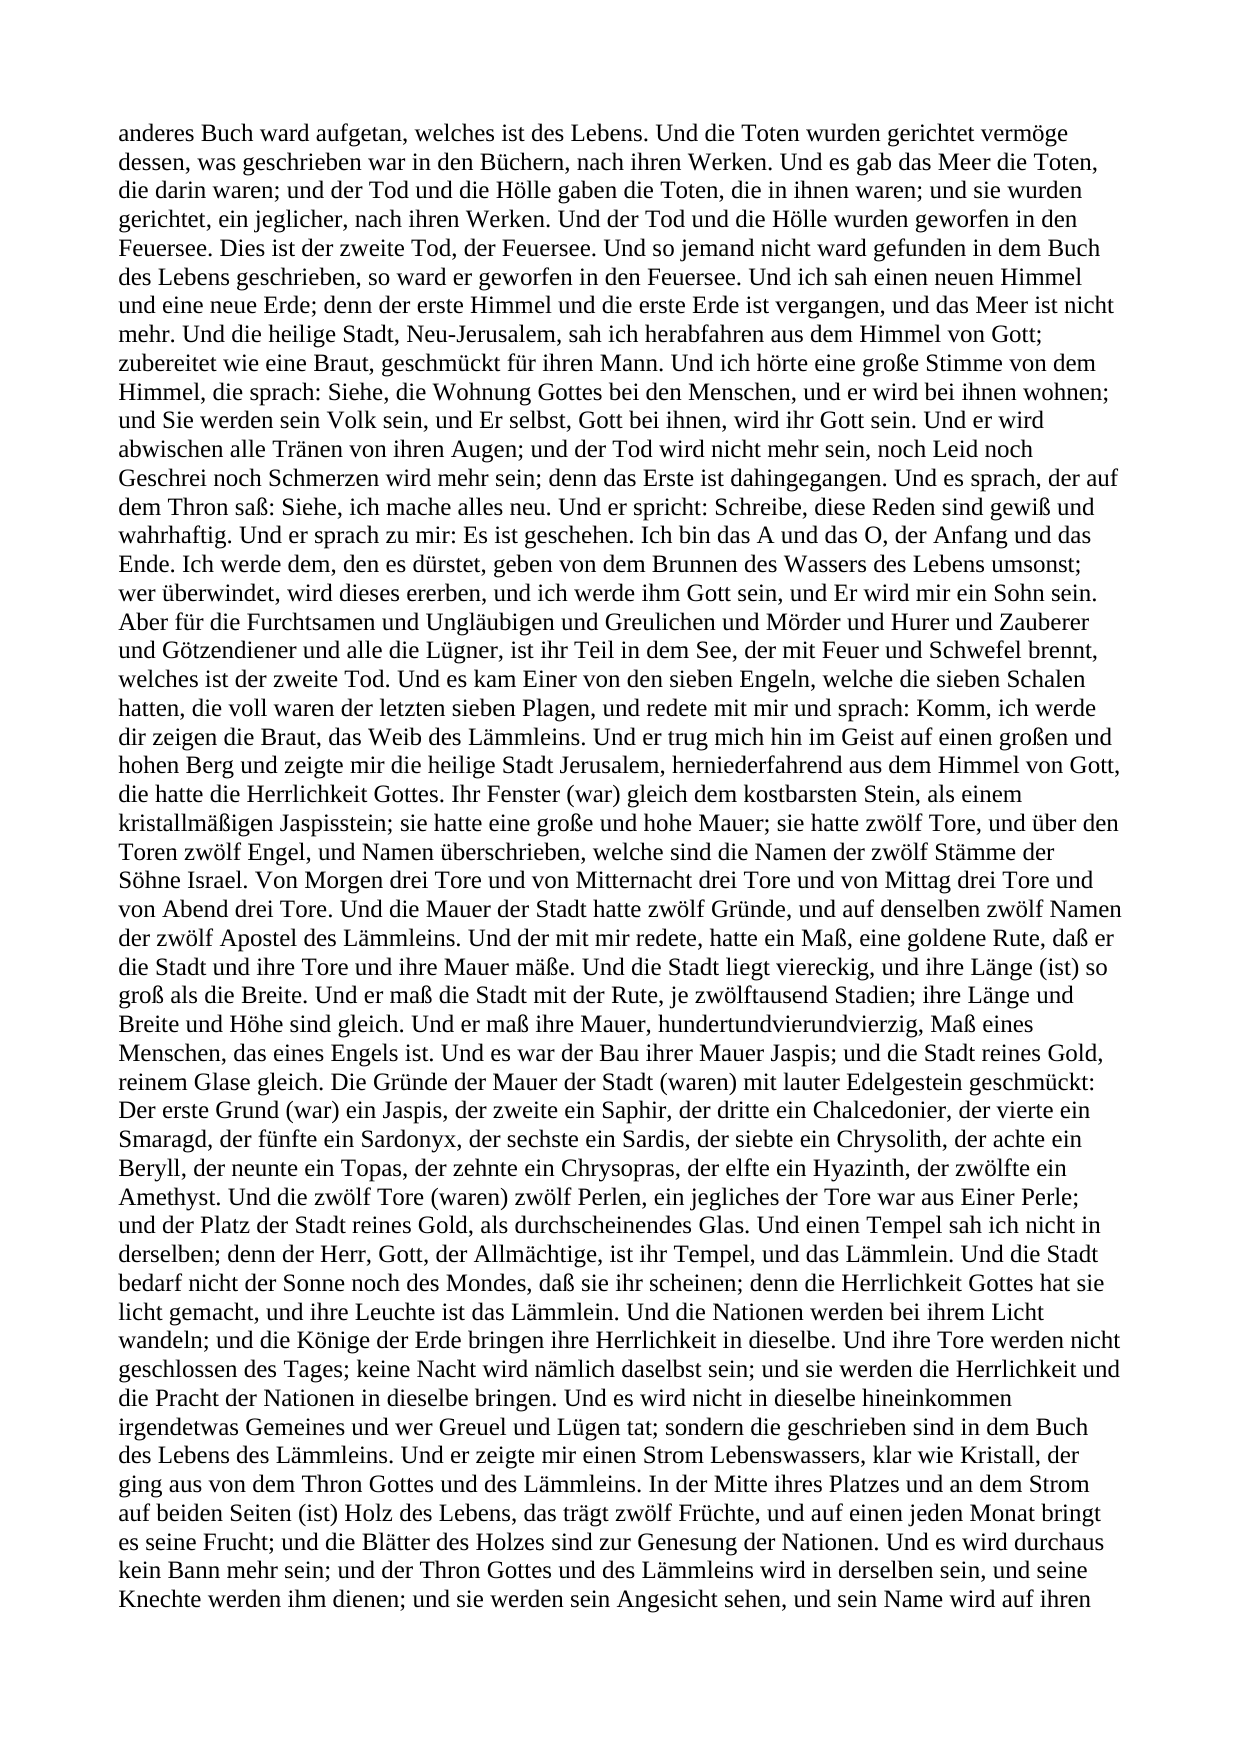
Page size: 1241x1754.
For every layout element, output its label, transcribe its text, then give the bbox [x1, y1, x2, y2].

text anderes Buch ward aufgetan, welches ist des Lebens. Und die Toten wurden gerichtet vermöge dessen, was geschrieben war in den Büchern, nach ihren Werken. Und es gab das Meer die Toten, die darin waren; und der Tod und die Hölle gaben die Toten, die in ihnen waren; und sie wurden gerichtet, ein jeglicher, nach ihren Werken. Und der Tod und die Hölle wurden geworfen in den Feuersee. Dies ist der zweite Tod, der Feuersee. Und so jemand nicht ward gefunden in dem Buch des Lebens geschrieben, so ward er geworfen in den Feuersee. Und ich sah einen neuen Himmel und eine neue Erde; denn der erste Himmel und die erste Erde ist vergangen, und das Meer ist nicht mehr. Und die heilige Stadt, Neu-Jerusalem, sah ich herabfahren aus dem Himmel von Gott; zubereitet wie eine Braut, geschmückt für ihren Mann. Und ich hörte eine große Stimme von dem Himmel, die sprach: Siehe, die Wohnung Gottes bei den Menschen, und er wird bei ihnen wohnen; und Sie werden sein Volk sein, und Er selbst, Gott bei ihnen, wird ihr Gott sein. Und er wird abwischen alle Tränen von ihren Augen; und der Tod wird nicht mehr sein, noch Leid noch Geschrei noch Schmerzen wird mehr sein; denn das Erste ist dahingegangen. Und es sprach, der auf dem Thron saß: Siehe, ich mache alles neu. Und er spricht: Schreibe, diese Reden sind gewiß und wahrhaftig. Und er sprach zu mir: Es ist geschehen. Ich bin das A und das O, der Anfang und das Ende. Ich werde dem, den es dürstet, geben von dem Brunnen des Wassers des Lebens umsonst; wer überwindet, wird dieses ererben, und ich werde ihm Gott sein, und Er wird mir ein Sohn sein. Aber für die Furchtsamen und Ungläubigen und Greulichen und Mörder und Hurer und Zauberer und Götzendiener und alle die Lügner, ist ihr Teil in dem See, der mit Feuer und Schwefel brennt, welches ist der zweite Tod. Und es kam Einer von den sieben Engeln, welche die sieben Schalen hatten, die voll waren der letzten sieben Plagen, und redete mit mir und sprach: Komm, ich werde dir zeigen die Braut, das Weib des Lämmleins. Und er trug mich hin im Geist auf einen großen und hohen Berg und zeigte mir die heilige Stadt Jerusalem, herniederfahrend aus dem Himmel von Gott, die hatte die Herrlichkeit Gottes. Ihr Fenster (war) gleich dem kostbarsten Stein, als einem kristallmäßigen Jaspisstein; sie hatte eine große und hohe Mauer; sie hatte zwölf Tore, und über den Toren zwölf Engel, und Namen überschrieben, welche sind die Namen der zwölf Stämme der Söhne Israel. Von Morgen drei Tore und von Mitternacht drei Tore und von Mittag drei Tore und von Abend drei Tore. Und die Mauer der Stadt hatte zwölf Gründe, und auf denselben zwölf Namen der zwölf Apostel des Lämmleins. Und der mit mir redete, hatte ein Maß, eine goldene Rute, daß er die Stadt und ihre Tore und ihre Mauer mäße. Und die Stadt liegt viereckig, und ihre Länge (ist) so groß als die Breite. Und er maß die Stadt mit der Rute, je zwölftausend Stadien; ihre Länge und Breite und Höhe sind gleich. Und er maß ihre Mauer, hundertundvierundvierzig, Maß eines Menschen, das eines Engels ist. Und es war der Bau ihrer Mauer Jaspis; und die Stadt reines Gold, reinem Glase gleich. Die Gründe der Mauer der Stadt (waren) mit lauter Edelgestein geschmückt: Der erste Grund (war) ein Jaspis, der zweite ein Saphir, der dritte ein Chalcedonier, der vierte ein Smaragd, der fünfte ein Sardonyx, der sechste ein Sardis, der siebte ein Chrysolith, der achte ein Beryll, der neunte ein Topas, der zehnte ein Chrysopras, der elfte ein Hyazinth, der zwölfte ein Amethyst. Und die zwölf Tore (waren) zwölf Perlen, ein jegliches der Tore war aus Einer Perle; und der Platz der Stadt reines Gold, als durchscheinendes Glas. Und einen Tempel sah ich nicht in derselben; denn der Herr, Gott, der Allmächtige, ist ihr Tempel, und das Lämmlein. Und die Stadt bedarf nicht der Sonne noch des Mondes, daß sie ihr scheinen; denn die Herrlichkeit Gottes hat sie licht gemacht, und ihre Leuchte ist das Lämmlein. Und die Nationen werden bei ihrem Licht wandeln; und die Könige der Erde bringen ihre Herrlichkeit in dieselbe. Und ihre Tore werden nicht geschlossen des Tages; keine Nacht wird nämlich daselbst sein; und sie werden die Herrlichkeit und die Pracht der Nationen in dieselbe bringen. Und es wird nicht in dieselbe hineinkommen irgendetwas Gemeines und wer Greuel und Lügen tat; sondern die geschrieben sind in dem Buch des Lebens des Lämmleins. Und er zeigte mir einen Strom Lebenswassers, klar wie Kristall, der ging aus von dem Thron Gottes und des Lämmleins. In der Mitte ihres Platzes und an dem Strom auf beiden Seiten (ist) Holz des Lebens, das trägt zwölf Früchte, und auf einen jeden Monat bringt es seine Frucht; und die Blätter des Holzes sind zur Genesung der Nationen. Und es wird durchaus kein Bann mehr sein; und der Thron Gottes und des Lämmleins wird in derselben sein, und seine Knechte werden ihm dienen; und sie werden sein Angesicht sehen, und sein Name wird auf ihren [118, 118, 1122, 1613]
